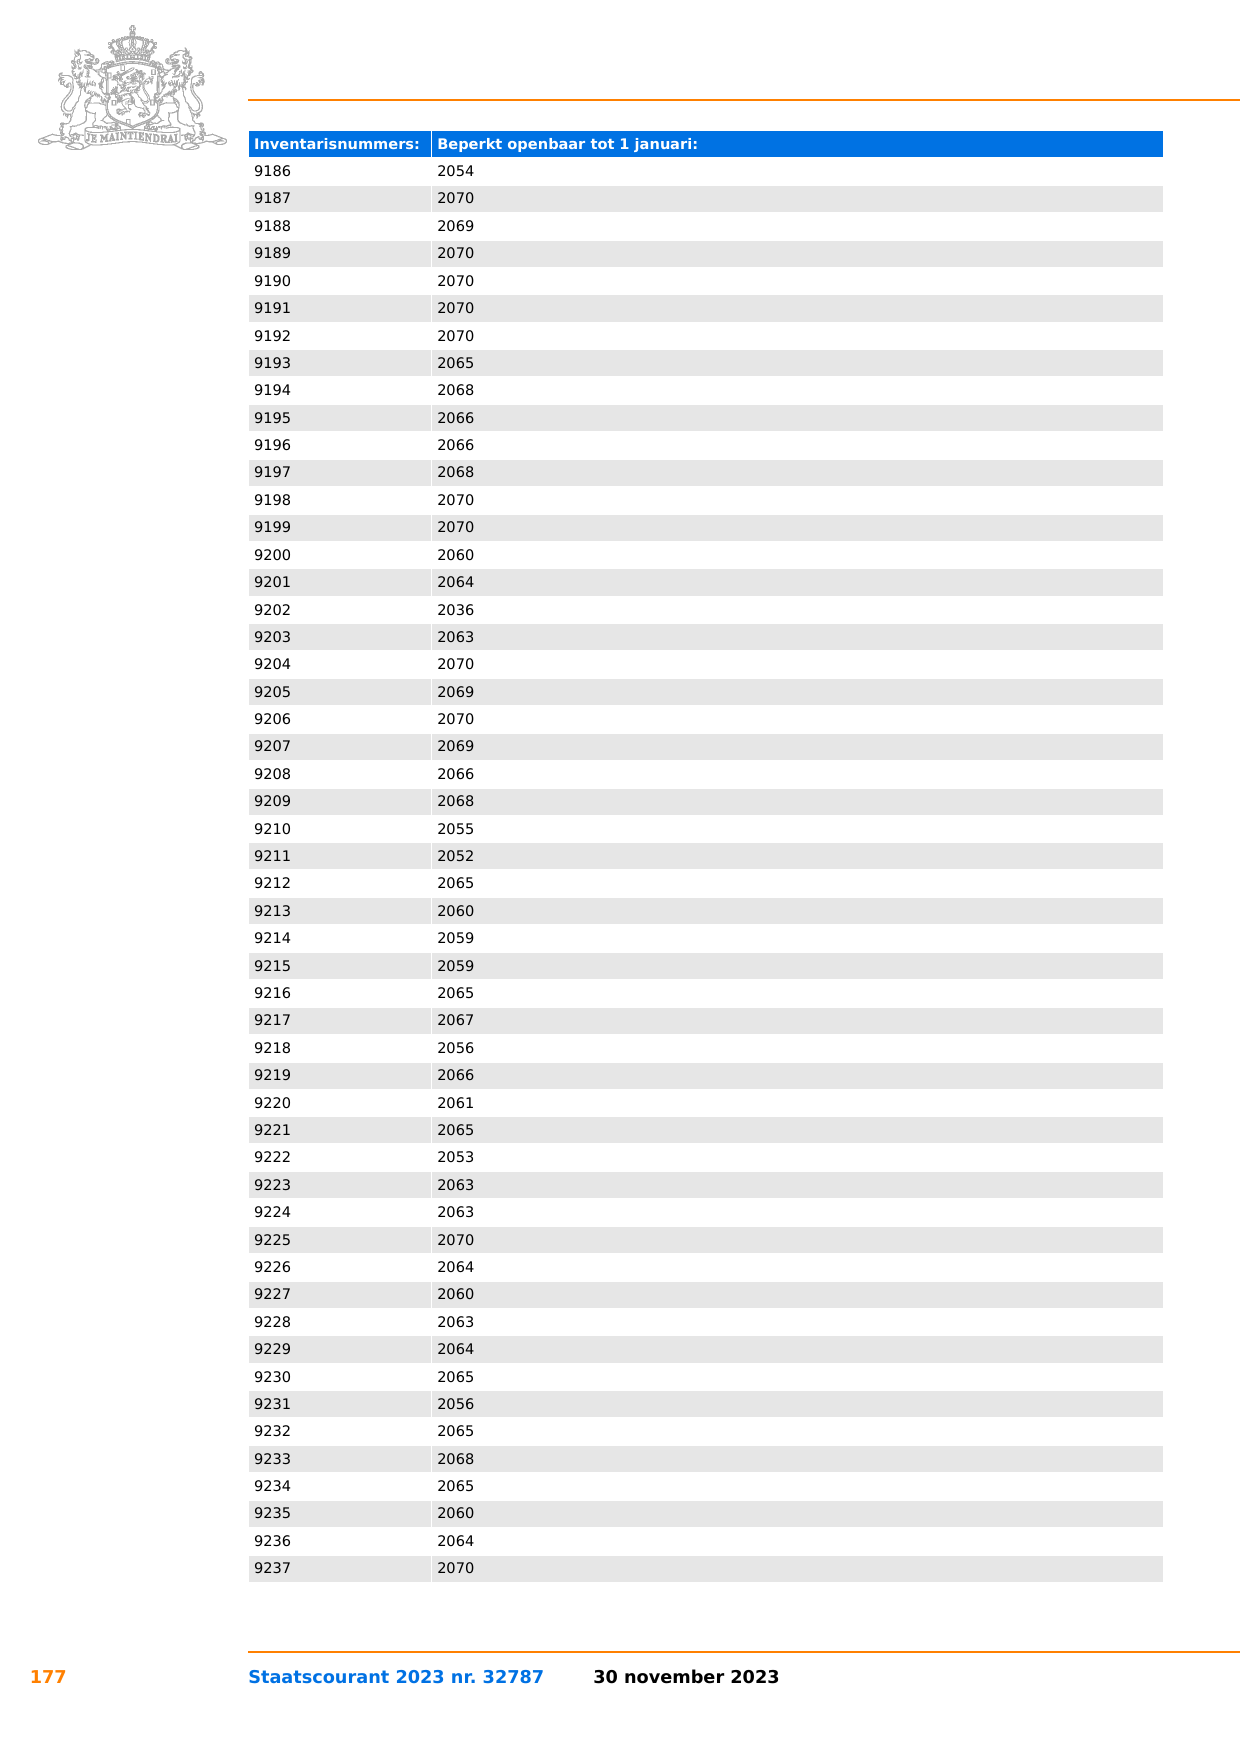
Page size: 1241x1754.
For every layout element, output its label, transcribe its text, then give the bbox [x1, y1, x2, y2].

table_cell 2070 [432, 1227, 1163, 1253]
table_cell 9193 [249, 350, 431, 376]
table_cell 9188 [249, 213, 431, 239]
table_cell 9215 [249, 953, 431, 979]
table_cell 9197 [249, 460, 431, 486]
table_cell 9187 [249, 186, 431, 212]
table_cell 9190 [249, 268, 431, 294]
table_cell 2056 [432, 1391, 1163, 1417]
picture [38, 25, 227, 150]
table_cell 2061 [432, 1090, 1163, 1116]
table_cell 9231 [249, 1391, 431, 1417]
table_cell 9204 [249, 651, 431, 678]
table_cell 2070 [432, 268, 1163, 294]
table_cell 2065 [432, 871, 1163, 897]
table_cell 9220 [249, 1090, 431, 1116]
table_cell 9222 [249, 1145, 431, 1171]
table_cell 2055 [432, 816, 1163, 842]
table_cell 2060 [432, 542, 1163, 568]
table_cell 2068 [432, 789, 1163, 815]
table_cell 2063 [432, 624, 1163, 650]
table_cell 9234 [249, 1473, 431, 1500]
table_cell 9186 [249, 158, 431, 185]
table_cell 9214 [249, 925, 431, 952]
table_cell 9216 [249, 980, 431, 1007]
table_cell 9217 [249, 1008, 431, 1034]
table_cell 9205 [249, 679, 431, 705]
table_cell 2065 [432, 980, 1163, 1007]
table_cell 2063 [432, 1172, 1163, 1198]
table_cell 2036 [432, 597, 1163, 623]
table_cell 2060 [432, 898, 1163, 924]
table_cell 2059 [432, 925, 1163, 952]
table_cell 2065 [432, 1473, 1163, 1500]
table_cell 9210 [249, 816, 431, 842]
table_cell 2066 [432, 405, 1163, 431]
table_cell 2070 [432, 323, 1163, 349]
table_cell 2070 [432, 515, 1163, 541]
table_cell 9212 [249, 871, 431, 897]
table_cell 2070 [432, 706, 1163, 733]
table_cell 9236 [249, 1528, 431, 1554]
table_cell 2059 [432, 953, 1163, 979]
table_cell 2069 [432, 213, 1163, 239]
table_cell 2054 [432, 158, 1163, 185]
table_cell 9221 [249, 1117, 431, 1143]
table_cell 9229 [249, 1336, 431, 1363]
table_cell 9191 [249, 295, 431, 322]
table_cell 9208 [249, 761, 431, 787]
table_cell 9199 [249, 515, 431, 541]
table_cell 2068 [432, 378, 1163, 404]
table_cell 9189 [249, 241, 431, 267]
table_cell 9226 [249, 1254, 431, 1281]
table_cell 9232 [249, 1419, 431, 1445]
table_cell 2067 [432, 1008, 1163, 1034]
table_cell 2066 [432, 761, 1163, 787]
table_cell 2068 [432, 1446, 1163, 1472]
table_cell 2064 [432, 1336, 1163, 1363]
table_cell 9209 [249, 789, 431, 815]
table_cell 2060 [432, 1501, 1163, 1527]
table_cell 9194 [249, 378, 431, 404]
table_cell 9198 [249, 487, 431, 513]
table_cell 9230 [249, 1364, 431, 1390]
table_cell 9219 [249, 1063, 431, 1089]
table_cell 9206 [249, 706, 431, 733]
table_cell 2066 [432, 432, 1163, 459]
table_cell 2065 [432, 1419, 1163, 1445]
table_cell 2070 [432, 241, 1163, 267]
table_cell 9207 [249, 734, 431, 760]
table_cell 9218 [249, 1035, 431, 1061]
table_cell 9224 [249, 1199, 431, 1226]
table_cell 9213 [249, 898, 431, 924]
table_header Beperkt openbaar tot 1 januari: [432, 131, 1163, 157]
table_cell 2069 [432, 679, 1163, 705]
table_cell 2070 [432, 1556, 1163, 1582]
table_cell 9201 [249, 569, 431, 596]
table_cell 9211 [249, 843, 431, 869]
table_cell 2065 [432, 1117, 1163, 1143]
table_cell 2052 [432, 843, 1163, 869]
table_cell 9233 [249, 1446, 431, 1472]
table_cell 9196 [249, 432, 431, 459]
table_cell 2053 [432, 1145, 1163, 1171]
table_cell 2056 [432, 1035, 1163, 1061]
table_cell 2065 [432, 1364, 1163, 1390]
table_cell 2066 [432, 1063, 1163, 1089]
table_cell 9203 [249, 624, 431, 650]
table_cell 2064 [432, 1528, 1163, 1554]
table_cell 2064 [432, 569, 1163, 596]
table_cell 9195 [249, 405, 431, 431]
table_cell 2070 [432, 487, 1163, 513]
table_cell 9223 [249, 1172, 431, 1198]
table_cell 9228 [249, 1309, 431, 1335]
table_cell 2065 [432, 350, 1163, 376]
table_cell 2060 [432, 1282, 1163, 1308]
table_cell 9202 [249, 597, 431, 623]
table_cell 2070 [432, 651, 1163, 678]
table_cell 2068 [432, 460, 1163, 486]
table_cell 9237 [249, 1556, 431, 1582]
table_cell 2070 [432, 186, 1163, 212]
table_cell 9235 [249, 1501, 431, 1527]
table_cell 2063 [432, 1309, 1163, 1335]
table_cell 2069 [432, 734, 1163, 760]
table_cell 2070 [432, 295, 1163, 322]
table_header Inventarisnummers: [249, 131, 431, 157]
table_cell 2063 [432, 1199, 1163, 1226]
table_cell 9200 [249, 542, 431, 568]
table_cell 9192 [249, 323, 431, 349]
table_cell 2064 [432, 1254, 1163, 1281]
table_cell 9225 [249, 1227, 431, 1253]
table_cell 9227 [249, 1282, 431, 1308]
